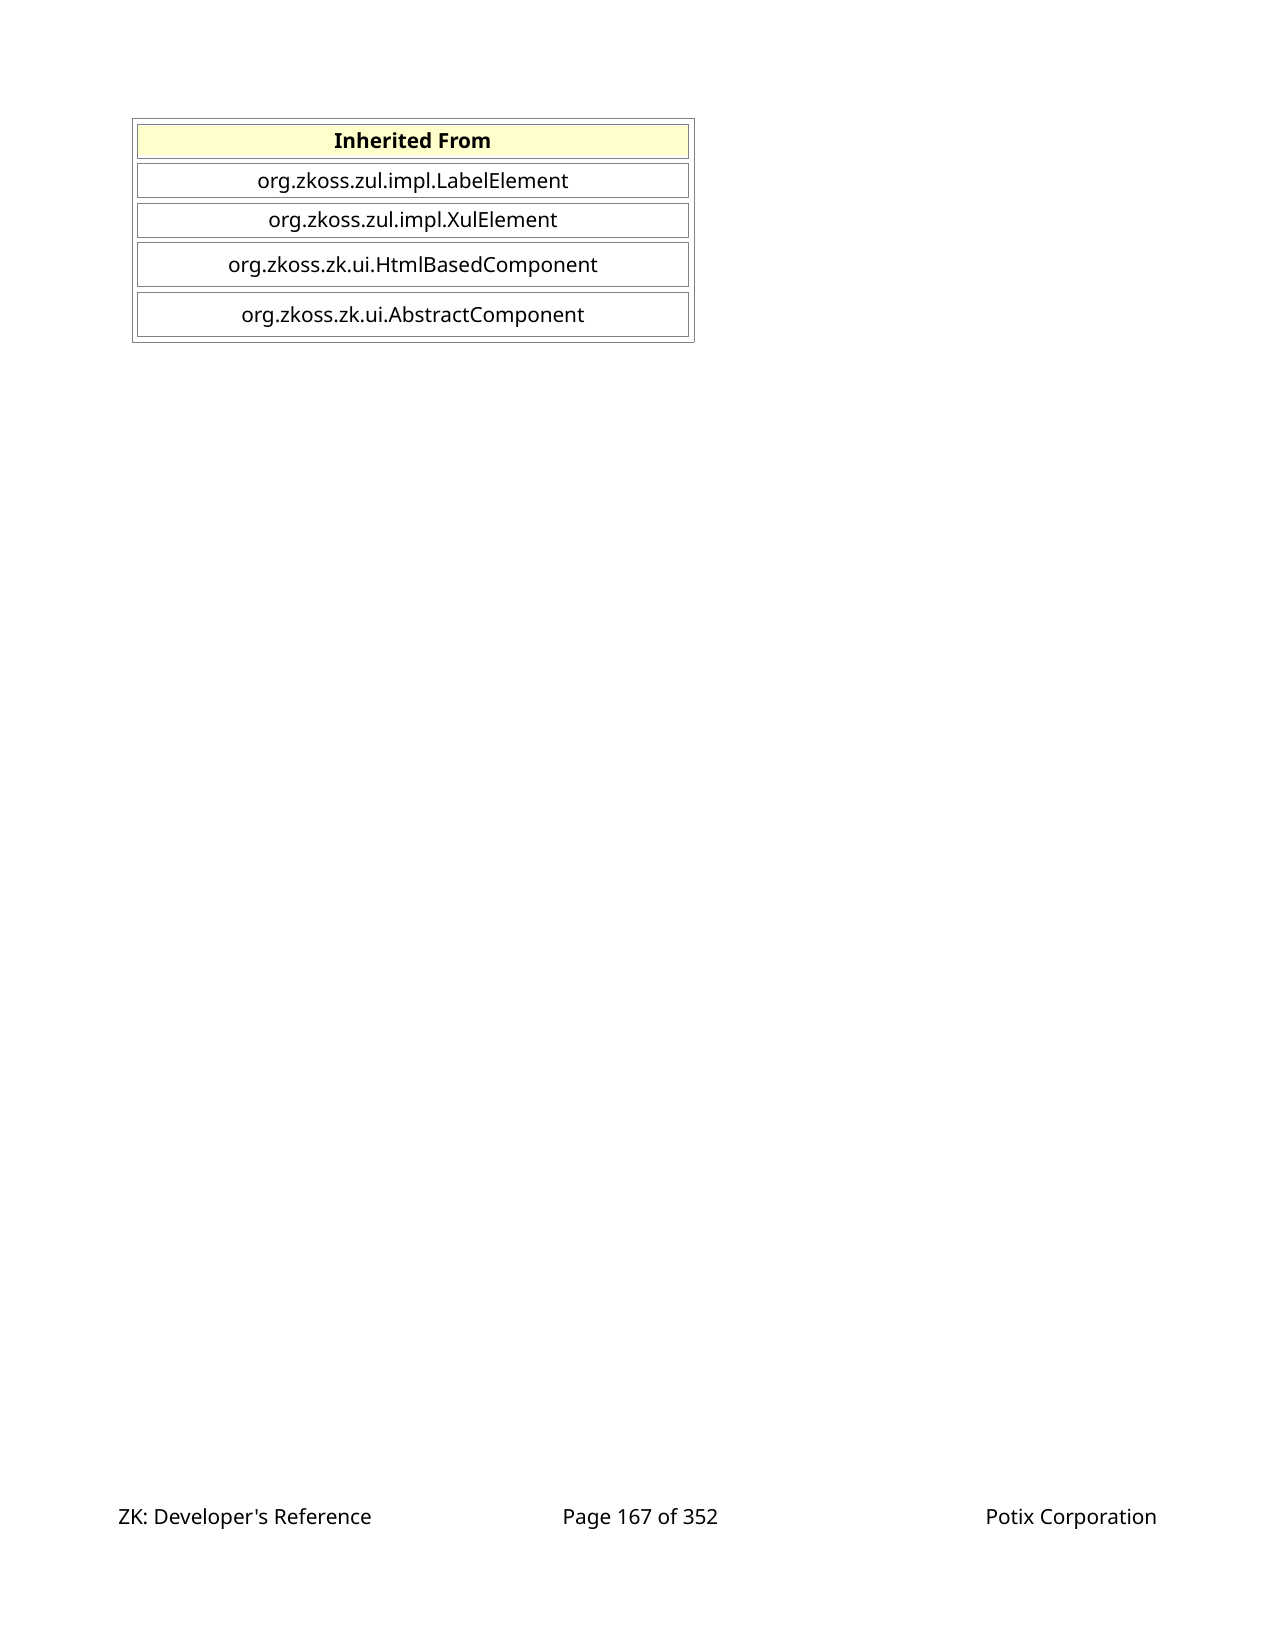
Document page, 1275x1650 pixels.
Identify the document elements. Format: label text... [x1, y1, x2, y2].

table_cell org.zkoss.zul.impl.XulElement [134, 197, 691, 237]
table_cell org.zkoss.zul.impl.LabelElement [134, 158, 691, 197]
table_cell org.zkoss.zk.ui.AbstractComponent [134, 286, 691, 336]
table_cell org.zkoss.zk.ui.HtmlBasedComponent [134, 237, 691, 286]
table_header Inherited From [134, 119, 691, 158]
